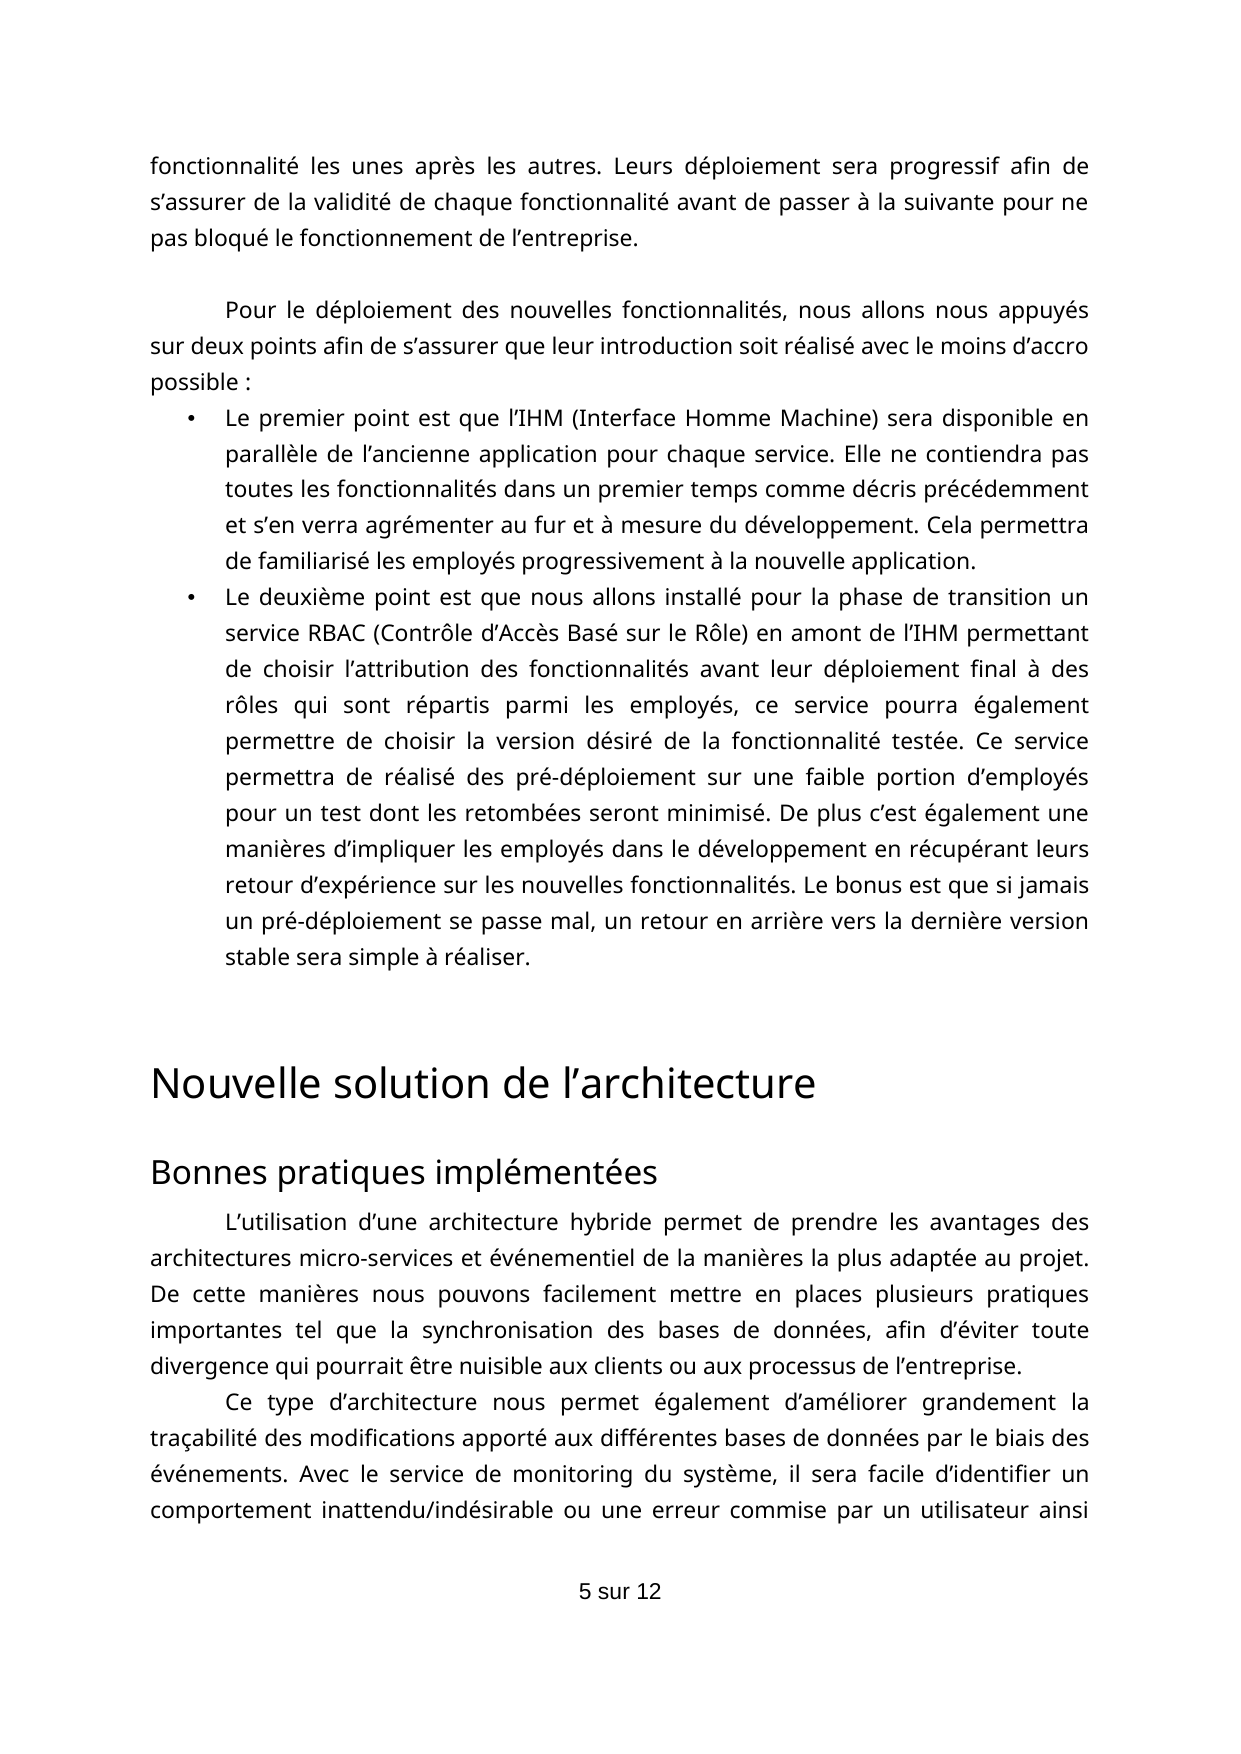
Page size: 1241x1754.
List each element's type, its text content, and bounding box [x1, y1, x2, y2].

text Ce type d’architecture nous permet également d’améliorer grandement la traçabilité des modifications apporté aux différentes bases de données par le biais des événements. Avec le service de monitoring du système, il sera facile d’identifier un comportement inattendu/indésirable ou une erreur commise par un utilisateur ainsi [150, 1386, 1090, 1525]
subtitle Nouvelle solution de l’architecture [150, 1054, 1090, 1111]
list Le premier point est que l’IHM (Interface Homme Machine) sera disponible en parallèle de l’ancienne application pour chaque service. Elle ne contiendra pas toutes les fonctionnalités dans un premier temps comme décris précédemment et s’en verra agrémenter au fur et à mesure du développement. Cela permettra de familiarisé les employés progressivement à la nouvelle application. [187, 402, 1090, 577]
list Le deuxième point est que nous allons installé pour la phase de transition un service RBAC (Contrôle d’Accès Basé sur le Rôle) en amont de l’IHM permettant de choisir l’attribution des fonctionnalités avant leur déploiement final à des rôles qui sont répartis parmi les employés, ce service pourra également permettre de choisir la version désiré de la fonctionnalité testée. Ce service permettra de réalisé des pré-déploiement sur une faible portion d’employés pour un test dont les retombées seront minimisé. De plus c’est également une manières d’impliquer les employés dans le développement en récupérant leurs retour d’expérience sur les nouvelles fonctionnalités. Le bonus est que si jamais un pré-déploiement se passe mal, un retour en arrière vers la dernière version stable sera simple à réaliser. [187, 581, 1090, 972]
text fonctionnalité les unes après les autres. Leurs déploiement sera progressif afin de s’assurer de la validité de chaque fonctionnalité avant de passer à la suivante pour ne pas bloqué le fonctionnement de l’entreprise. [150, 150, 1090, 253]
subtitle Bonnes pratiques implémentées [150, 1148, 1090, 1194]
text Pour le déploiement des nouvelles fonctionnalités, nous allons nous appuyés sur deux points afin de s’assurer que leur introduction soit réalisé avec le moins d’accro possible : [150, 294, 1090, 397]
text L’utilisation d’une architecture hybride permet de prendre les avantages des architectures micro-services et événementiel de la manières la plus adaptée au projet. De cette manières nous pouvons facilement mettre en places plusieurs pratiques importantes tel que la synchronisation des bases de données, afin d’éviter toute divergence qui pourrait être nuisible aux clients ou aux processus de l’entreprise. [150, 1206, 1090, 1381]
